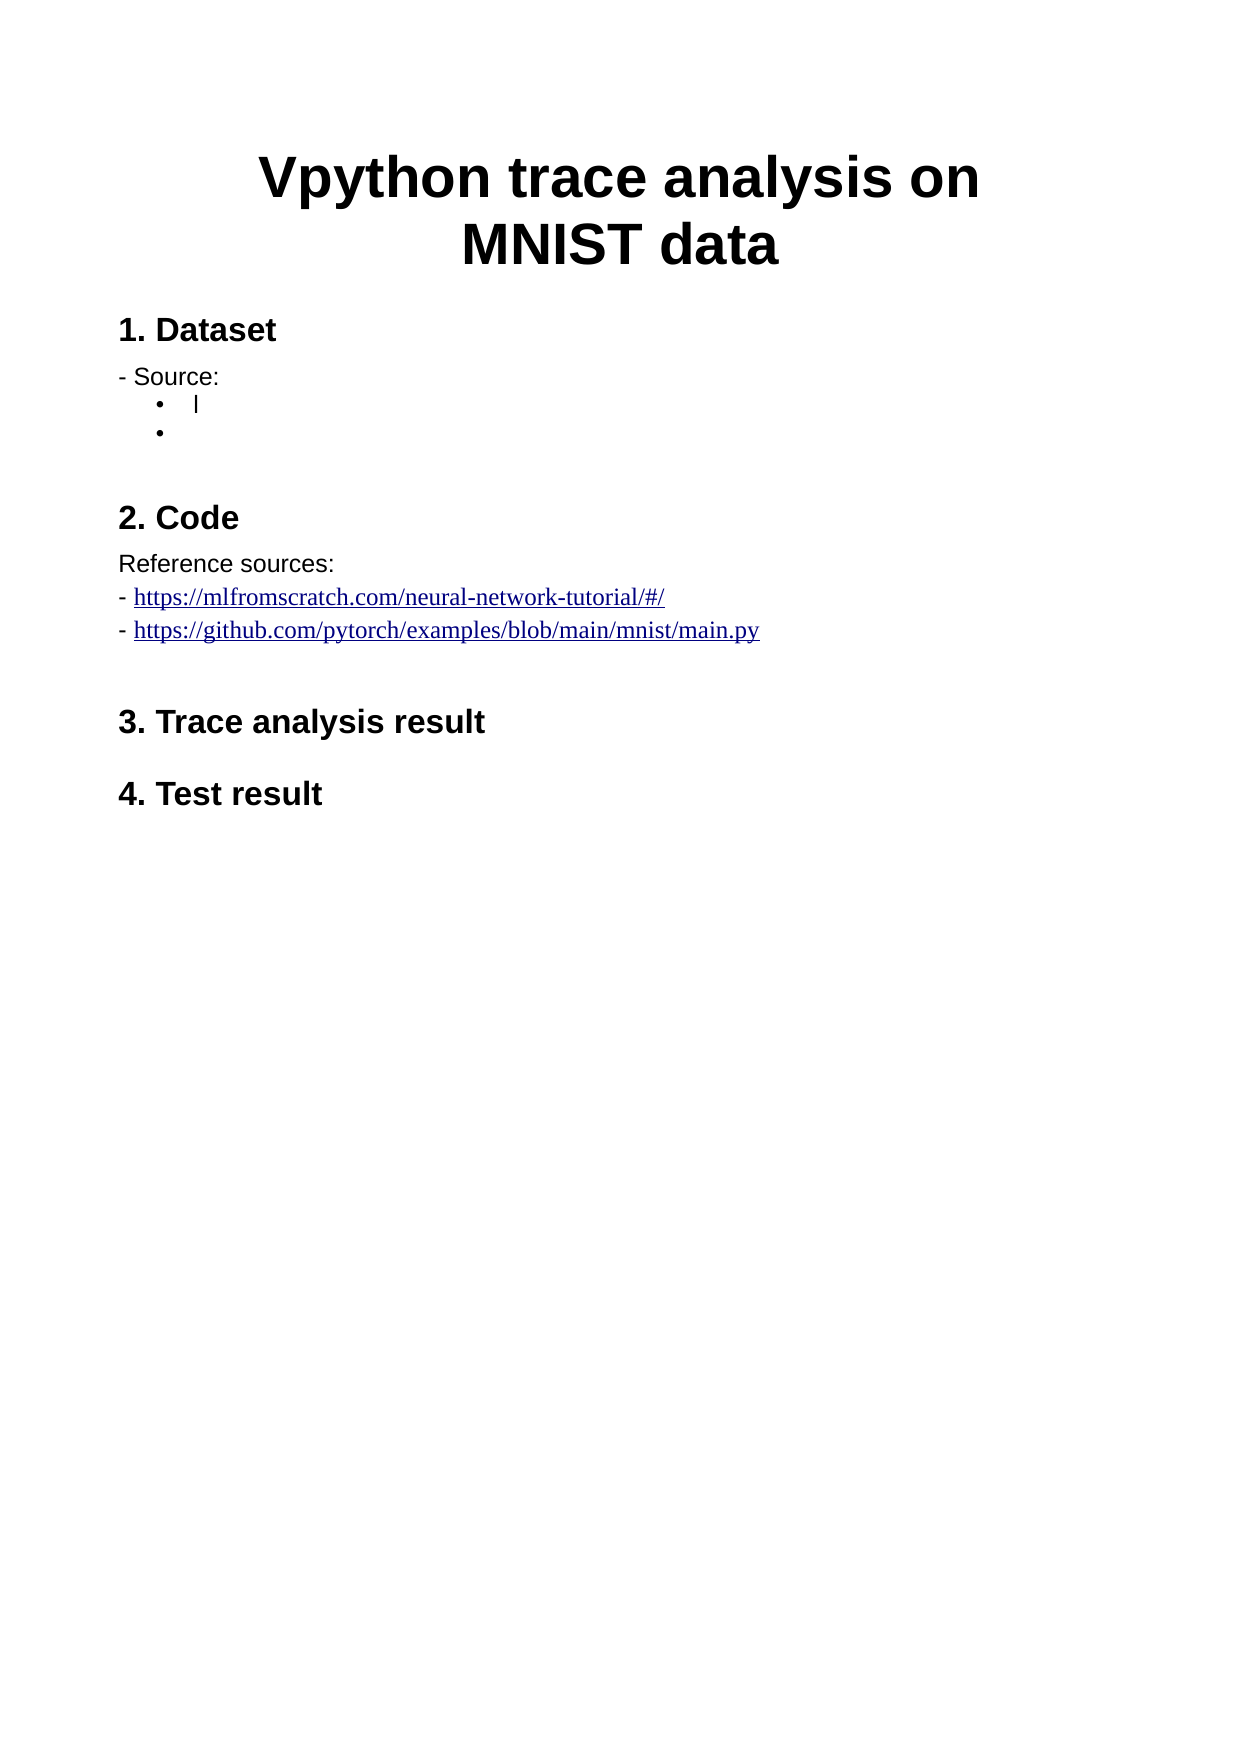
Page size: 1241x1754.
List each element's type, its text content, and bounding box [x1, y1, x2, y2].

subtitle 1. Dataset [118, 310, 1122, 349]
list l [156, 390, 1122, 419]
text - https://github.com/pytorch/examples/blob/main/mnist/main.py [118, 615, 1122, 644]
subtitle 2. Code [118, 497, 1122, 536]
title MNIST data [118, 210, 1122, 277]
text - Source: [118, 361, 1122, 390]
title Vpython trace analysis on [118, 143, 1122, 210]
text Reference sources: [118, 549, 1122, 577]
text - https://mlfromscratch.com/neural-network-tutorial/#/ [118, 582, 1122, 611]
subtitle 4. Test result [118, 774, 1122, 812]
subtitle 3. Trace analysis result [118, 702, 1122, 740]
